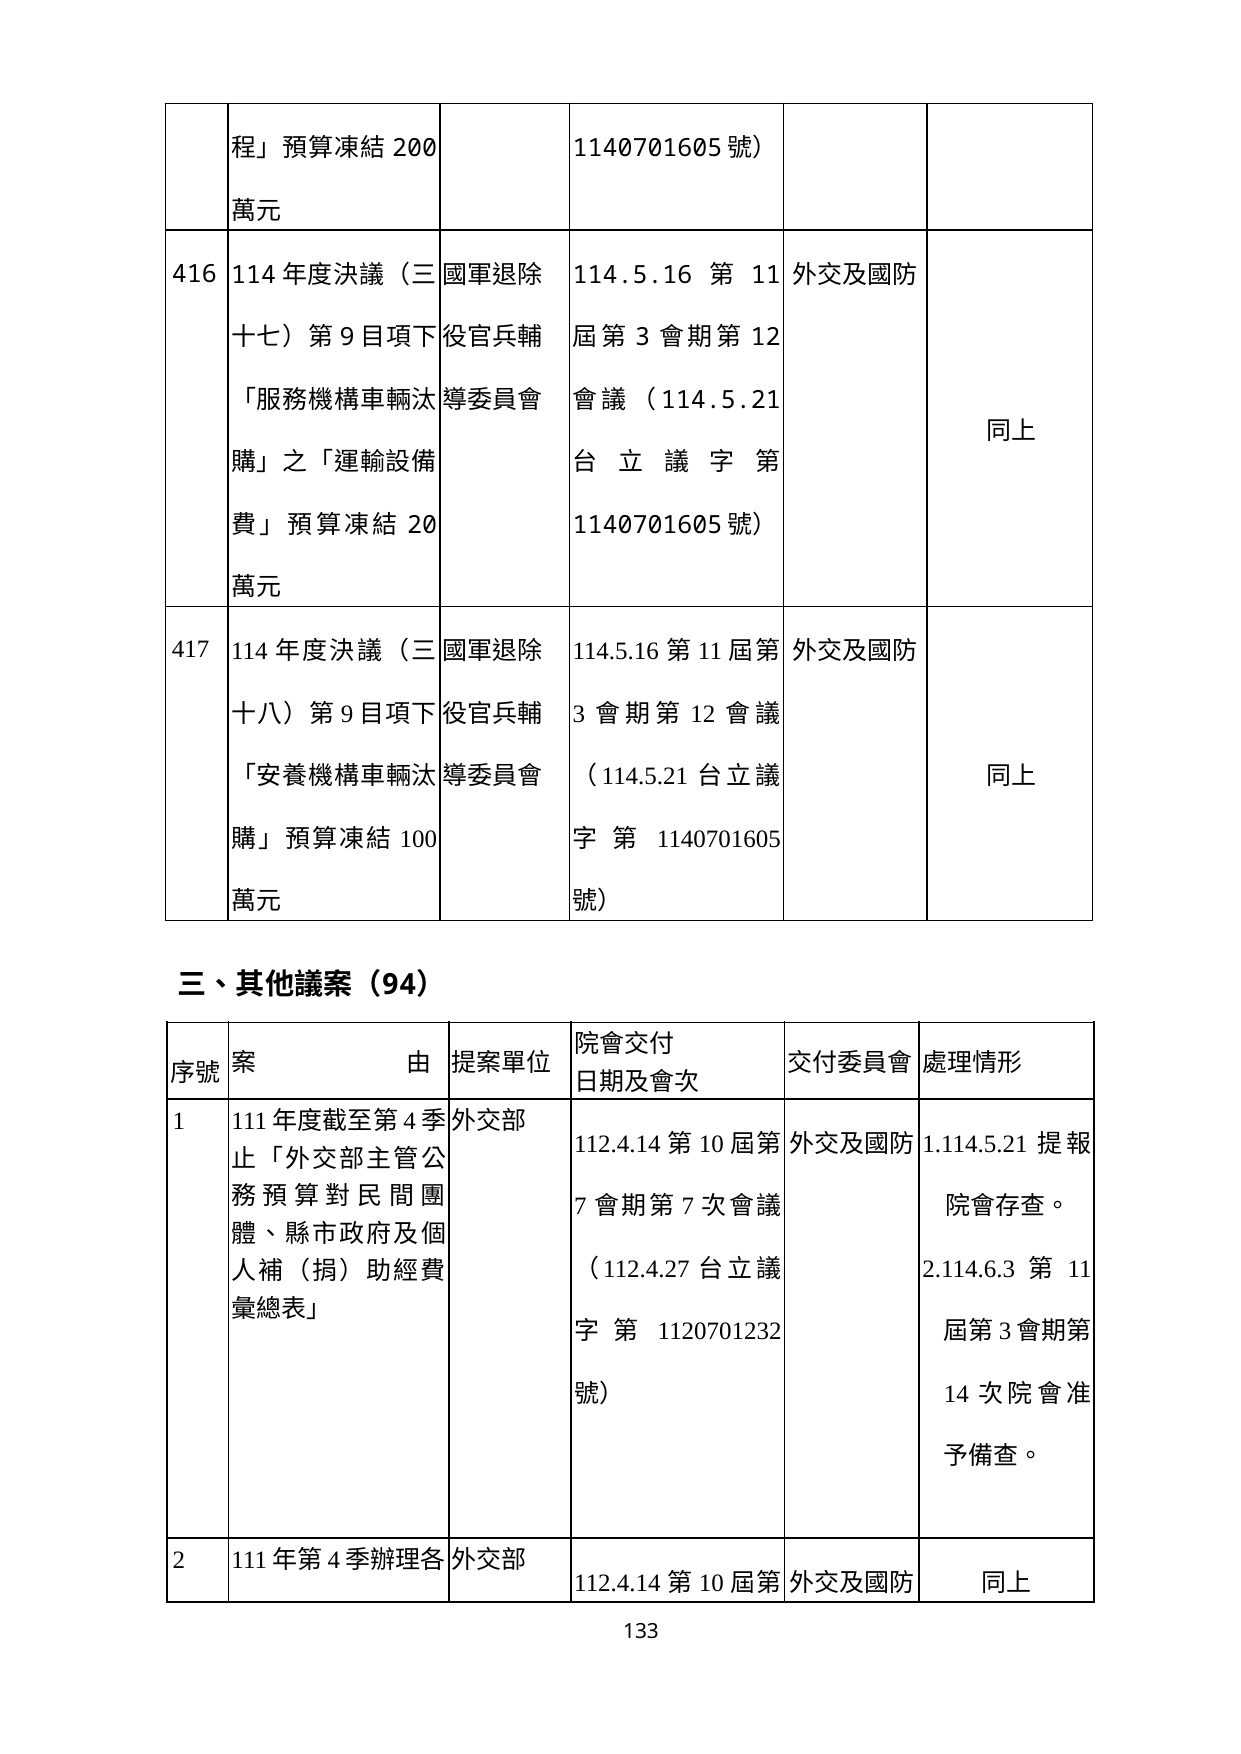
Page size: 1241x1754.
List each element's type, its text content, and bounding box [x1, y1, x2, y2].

table_cell 114.5.16第11屆第3會期第12會議（114.5.21台立議字第1140701605號） [570, 607, 783, 920]
table_cell [928, 104, 1092, 229]
table_cell 1140701605號） [570, 104, 783, 229]
table_header 院會交付 日期及會次 [572, 1023, 784, 1098]
table_cell 114.5.16第11屆第3會期第12會議（114.5.21台立議字第1140701605號） [570, 231, 783, 606]
table_cell 程」預算凍結200萬元 [229, 104, 439, 229]
table_cell 同上 [920, 1539, 1093, 1601]
table_cell 外交及國防 [784, 231, 926, 606]
table_header 序號 [168, 1023, 228, 1098]
table_cell [784, 104, 926, 229]
table_cell 國軍退除役官兵輔導委員會 [441, 231, 569, 606]
table_cell 114年度決議（三十八）第9目項下「安養機構車輛汰購」預算凍結100萬元 [229, 607, 439, 920]
table_cell [441, 104, 569, 229]
table_cell 111年第4季辦理各 [229, 1539, 448, 1601]
table_cell 外交及國防 [785, 1100, 918, 1537]
table_cell 112.4.14第10屆第7會期第7次會議（112.4.27台立議字第1120701232號） [572, 1100, 784, 1537]
table_cell 111年度截至第4季止「外交部主管公務預算對民間團體、縣市政府及個人補（捐）助經費彙總表」 [229, 1100, 448, 1537]
table_cell 同上 [928, 231, 1092, 606]
table_cell 國軍退除役官兵輔導委員會 [441, 607, 569, 920]
table_cell 1.114.5.21提報院會存查。 2.114.6.3第11屆第3會期第14次院會准予備查。 [920, 1100, 1093, 1537]
table_header 交付委員會 [785, 1023, 918, 1098]
table_header 案 由 [229, 1023, 448, 1098]
table_cell 外交及國防 [784, 607, 926, 920]
table_cell [168, 1100, 228, 1537]
table_cell 外交部 [450, 1539, 570, 1601]
table_cell 外交部 [450, 1100, 570, 1537]
subtitle 三、其他議案（94） [177, 940, 1104, 1003]
table_cell [168, 1539, 228, 1601]
table_cell 114年度決議（三十七）第9目項下「服務機構車輛汰購」之「運輸設備費」預算凍結20萬元 [229, 231, 439, 606]
table_cell 112.4.14第10屆第 [572, 1539, 784, 1601]
table_cell 同上 [928, 607, 1092, 920]
table_cell [166, 104, 227, 229]
table_header 處理情形 [920, 1023, 1093, 1098]
table_header 提案單位 [450, 1023, 570, 1098]
table_cell [166, 231, 227, 606]
table_cell 外交及國防 [785, 1539, 918, 1601]
table_cell [166, 607, 227, 920]
